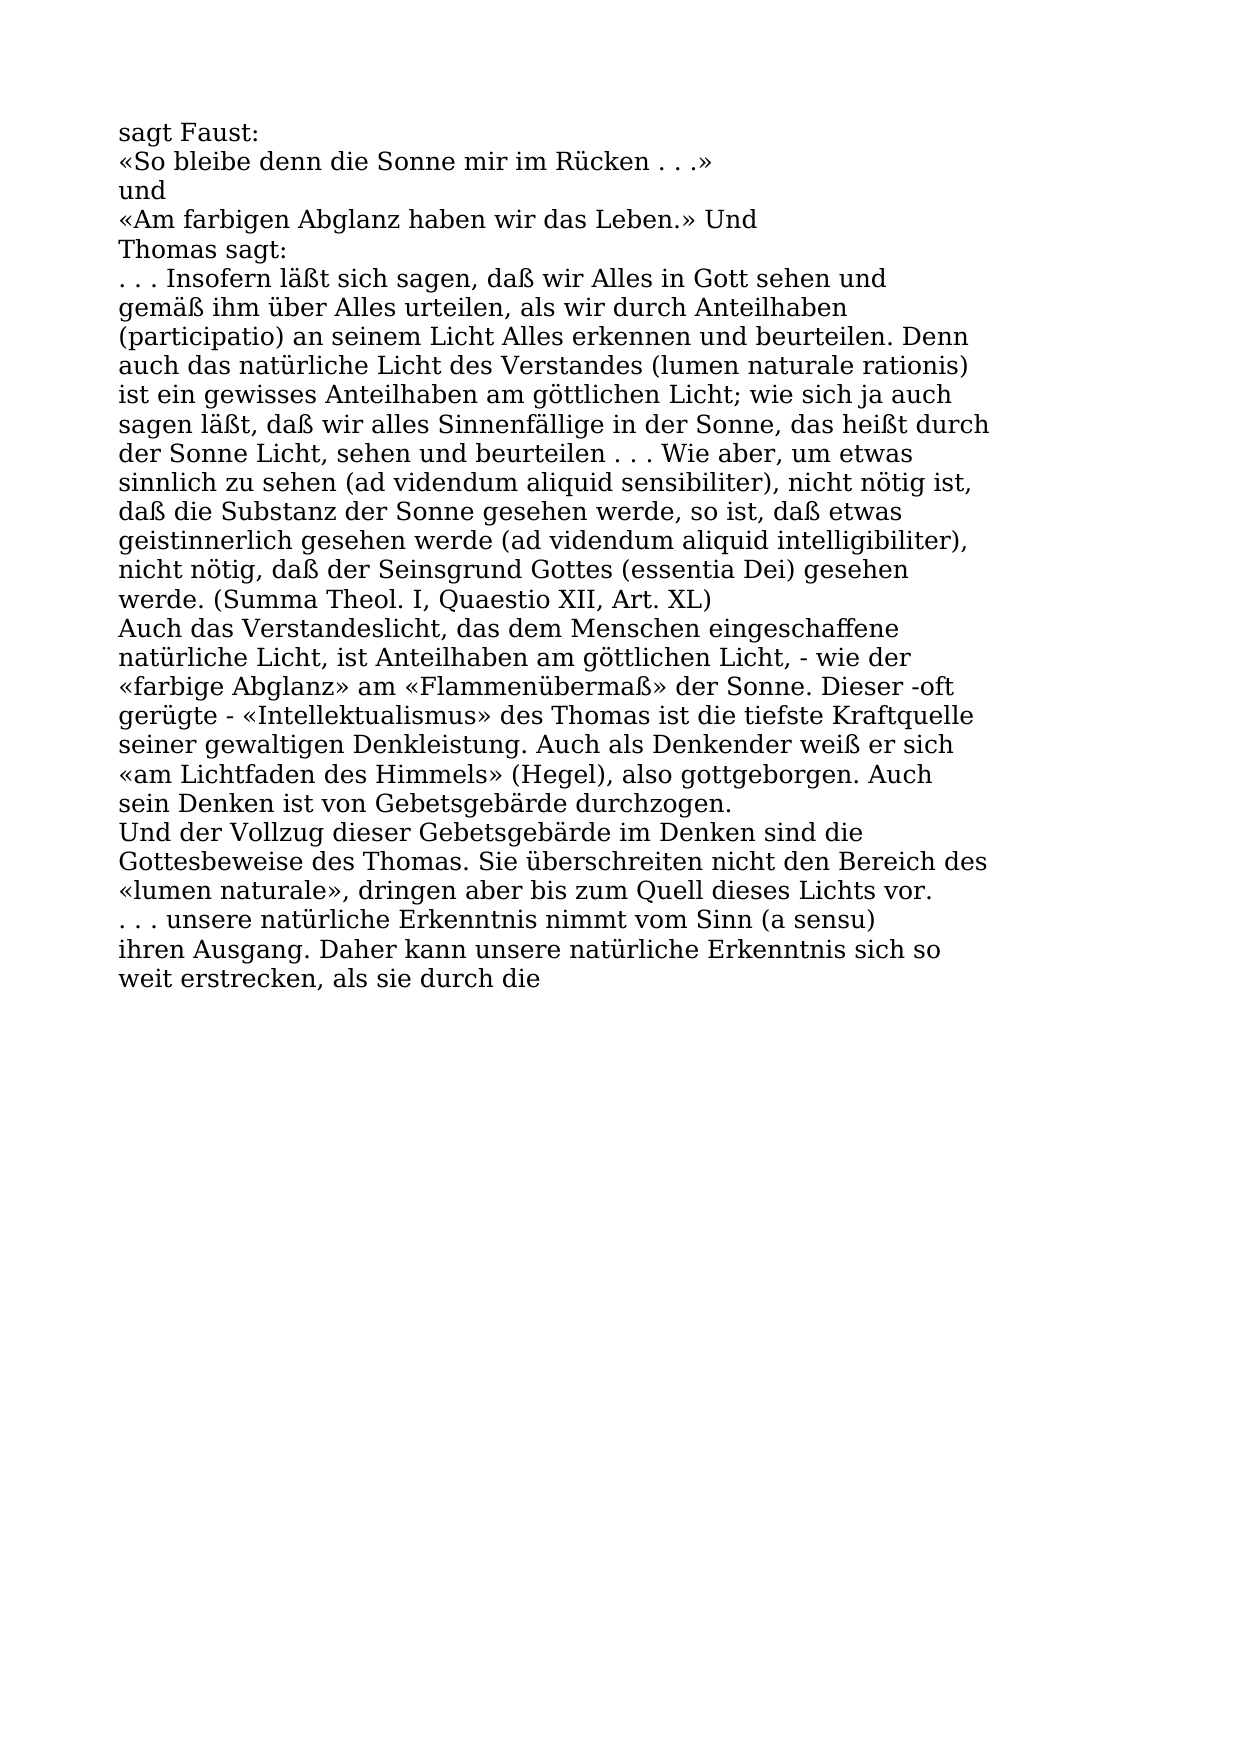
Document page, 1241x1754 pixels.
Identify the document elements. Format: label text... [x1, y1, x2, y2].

text seiner gewaltigen Denkleistung. Auch als Denkender weiß er sich [118, 731, 1122, 760]
text «farbige Abglanz» am «Flammenübermaß» der Sonne. Dieser -oft [118, 672, 1122, 701]
text sinnlich zu sehen (ad videndum aliquid sensibiliter), nicht nötig ist, [118, 468, 1122, 497]
text ist ein gewisses Anteilhaben am göttlichen Licht; wie sich ja auch [118, 381, 1122, 410]
text sagen läßt, daß wir alles Sinnenfällige in der Sonne, das heißt durch [118, 410, 1122, 439]
text sein Denken ist von Gebetsgebärde durchzogen. [118, 789, 1122, 818]
text gerügte - «Intellektualismus» des Thomas ist die tiefste Kraftquelle [118, 701, 1122, 731]
text sagt Faust: [118, 118, 1122, 147]
text auch das natürliche Licht des Verstandes (lumen naturale rationis) [118, 351, 1122, 381]
text «am Lichtfaden des Himmels» (Hegel), also gottgeborgen. Auch [118, 760, 1122, 789]
text Und der Vollzug dieser Gebetsgebärde im Denken sind die [118, 818, 1122, 847]
text «So bleibe denn die Sonne mir im Rücken . . .» [118, 147, 1122, 176]
text der Sonne Licht, sehen und beurteilen . . . Wie aber, um etwas [118, 439, 1122, 468]
text geistinnerlich gesehen werde (ad videndum aliquid intelligibiliter), [118, 526, 1122, 556]
text natürliche Licht, ist Anteilhaben am göttlichen Licht, - wie der [118, 643, 1122, 672]
text daß die Substanz der Sonne gesehen werde, so ist, daß etwas [118, 497, 1122, 526]
text Auch das Verstandeslicht, das dem Menschen eingeschaffene [118, 614, 1122, 643]
text «lumen naturale», dringen aber bis zum Quell dieses Lichts vor. [118, 876, 1122, 906]
text ihren Ausgang. Daher kann unsere natürliche Erkenntnis sich so [118, 935, 1122, 964]
text . . . Insofern läßt sich sagen, daß wir Alles in Gott sehen und [118, 264, 1122, 293]
text nicht nötig, daß der Seinsgrund Gottes (essentia Dei) gesehen [118, 556, 1122, 585]
text . . . unsere natürliche Erkenntnis nimmt vom Sinn (a sensu) [118, 906, 1122, 935]
text weit erstrecken, als sie durch die [118, 964, 1122, 993]
text werde. (Summa Theol. I, Quaestio XII, Art. XL) [118, 585, 1122, 614]
text «Am farbigen Abglanz haben wir das Leben.» Und [118, 206, 1122, 235]
text gemäß ihm über Alles urteilen, als wir durch Anteilhaben [118, 293, 1122, 322]
text und [118, 176, 1122, 206]
text Thomas sagt: [118, 235, 1122, 264]
text Gottesbeweise des Thomas. Sie überschreiten nicht den Bereich des [118, 847, 1122, 876]
text (participatio) an seinem Licht Alles erkennen und beurteilen. Denn [118, 322, 1122, 351]
